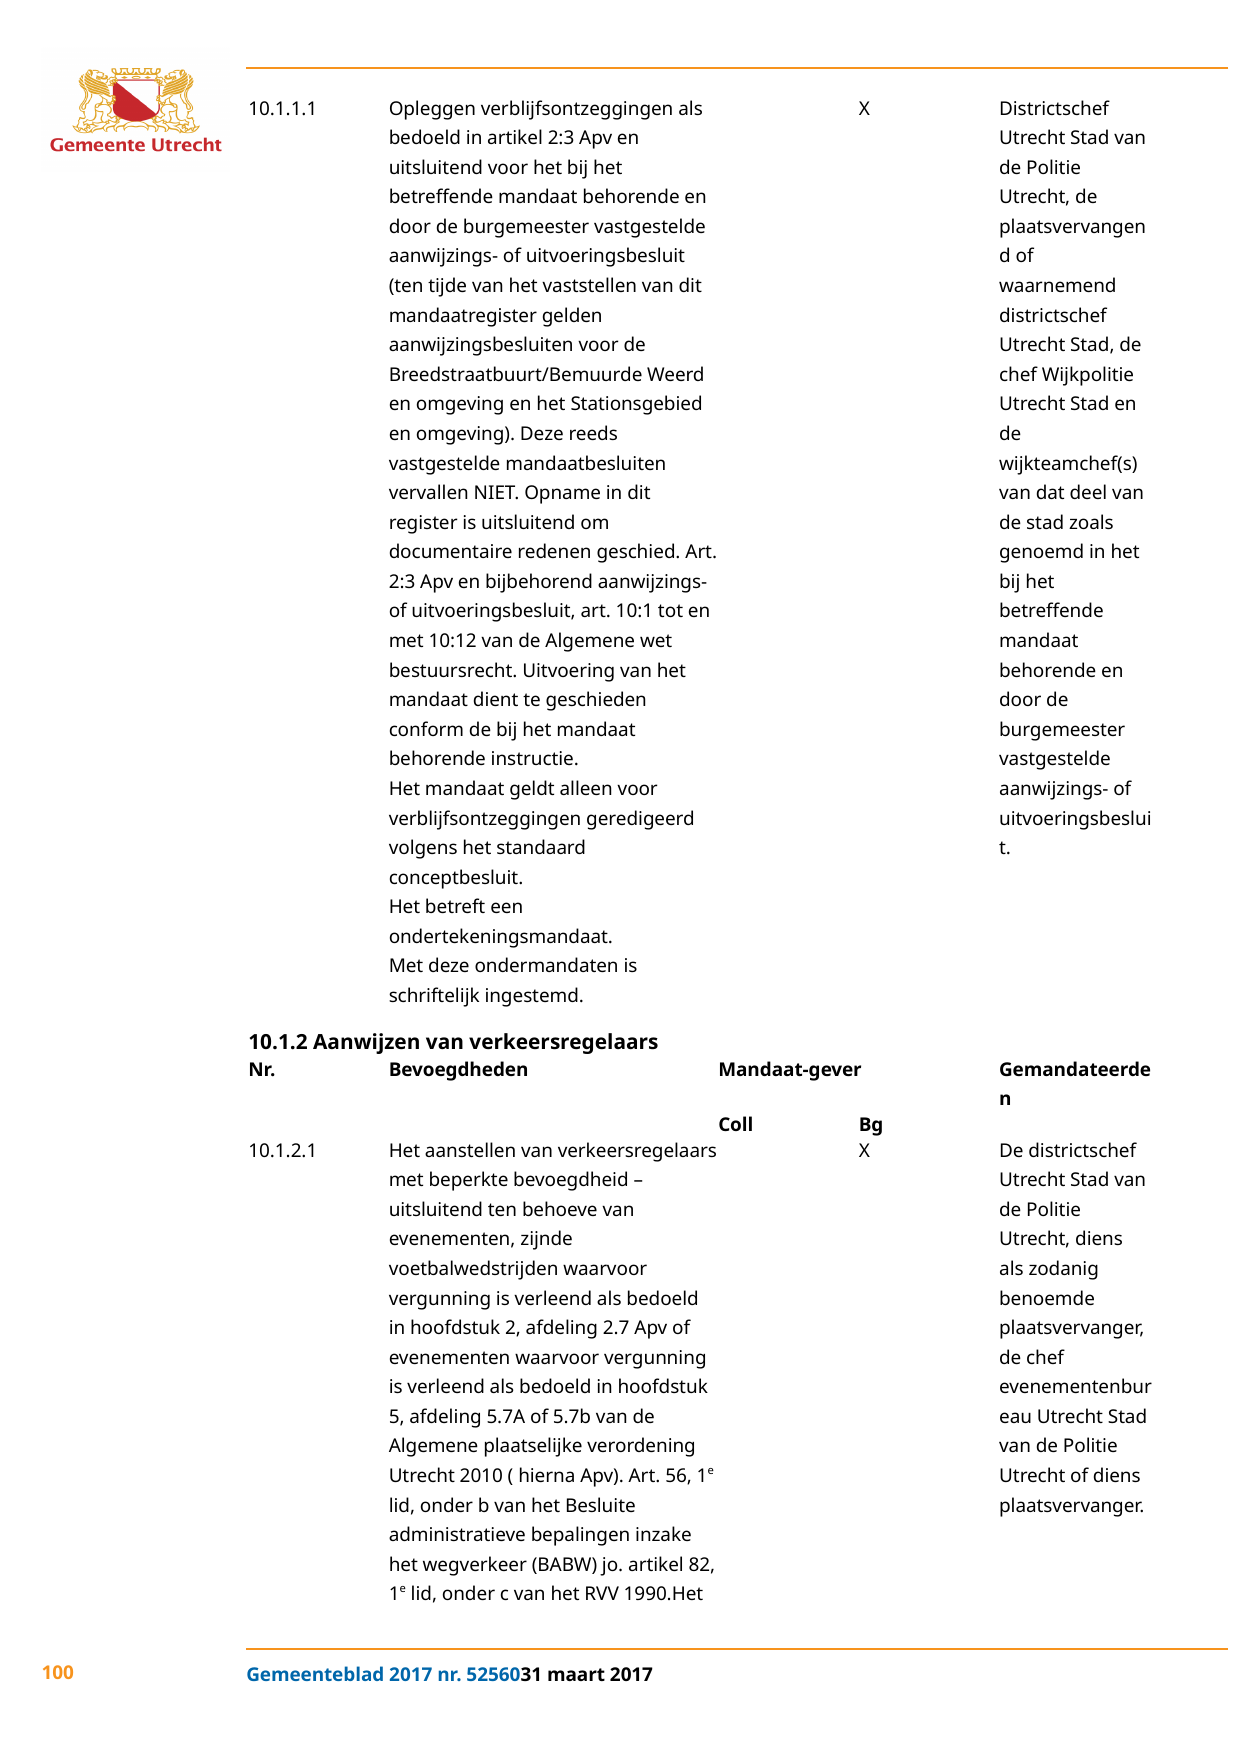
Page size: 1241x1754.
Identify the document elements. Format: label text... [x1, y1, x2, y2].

table_cell Bg [859, 1111, 999, 1137]
table_cell [718, 1137, 858, 1606]
table_cell De districtschef Utrecht Stad van de Politie Utrecht, diens als zodanig benoemde plaatsvervanger, de chef evenementenbureau Utrecht Stad van de Politie Utrecht of diens plaatsvervanger. [999, 1137, 1152, 1606]
table_header Gemandateerden [999, 1056, 1152, 1111]
table_cell X [859, 95, 999, 1008]
table_cell [718, 95, 858, 1008]
table_cell [999, 1111, 1152, 1137]
table_cell Opleggen verblijfsontzeggingen als bedoeld in artikel 2:3 Apv en uitsluitend voor het bij het betreffende mandaat behorende en door de burgemeester vastgestelde aanwijzings- of uitvoeringsbesluit (ten tijde van het vaststellen van dit mandaatregister gelden aanwijzingsbesluiten voor de Breedstraatbuurt/Bemuurde Weerd en omgeving en het Stationsgebied en omgeving). Deze reeds vastgestelde mandaatbesluiten vervallen NIET. Opname in dit register is uitsluitend om documentaire redenen geschied. Art. 2:3 Apv en bijbehorend aanwijzings- of uitvoeringsbesluit, art. 10:1 tot en met 10:12 van de Algemene wet bestuursrecht. Uitvoering van het mandaat dient te geschieden conform de bij het mandaat behorende instructie. Het mandaat geldt alleen voor verblijfsontzeggingen geredigeerd volgens het standaard conceptbesluit. Het betreft een ondertekeningsmandaat. Met deze ondermandaten is schriftelijk ingestemd. [389, 95, 718, 1008]
table_cell Coll [718, 1111, 858, 1137]
picture [41, 47, 231, 172]
table_cell X [859, 1137, 999, 1606]
table_header Nr. [248, 1056, 388, 1111]
table_cell Het aanstellen van verkeersregelaars met beperkte bevoegdheid – uitsluitend ten behoeve van evenementen, zijnde voetbalwedstrijden waarvoor vergunning is verleend als bedoeld in hoofdstuk 2, afdeling 2.7 Apv of evenementen waarvoor vergunning is verleend als bedoeld in hoofdstuk 5, afdeling 5.7A of 5.7b van de Algemene plaatselijke verordening Utrecht 2010 ( hierna Apv). Art. 56, 1e lid, onder b van het Besluite administratieve bepalingen inzake het wegverkeer (BABW) jo. artikel 82, 1e lid, onder c van het RVV 1990.Het [389, 1137, 718, 1606]
table_cell Districtschef Utrecht Stad van de Politie Utrecht, de plaatsvervangend of waarnemend districtschef Utrecht Stad, de chef Wijkpolitie Utrecht Stad en de wijkteamchef(s) van dat deel van de stad zoals genoemd in het bij het betreffende mandaat behorende en door de burgemeester vastgestelde aanwijzings- of uitvoeringsbesluit. [999, 95, 1152, 1008]
table_cell 10.1.2.1 [248, 1137, 388, 1606]
table_cell [389, 1111, 718, 1137]
table_cell [248, 1111, 388, 1137]
table_header Bevoegdheden [389, 1056, 718, 1111]
text 10.1.2 Aanwijzen van verkeersregelaars [248, 1027, 1152, 1056]
table_header Mandaat-gever [718, 1056, 999, 1111]
table_cell 10.1.1.1 [248, 95, 388, 1008]
